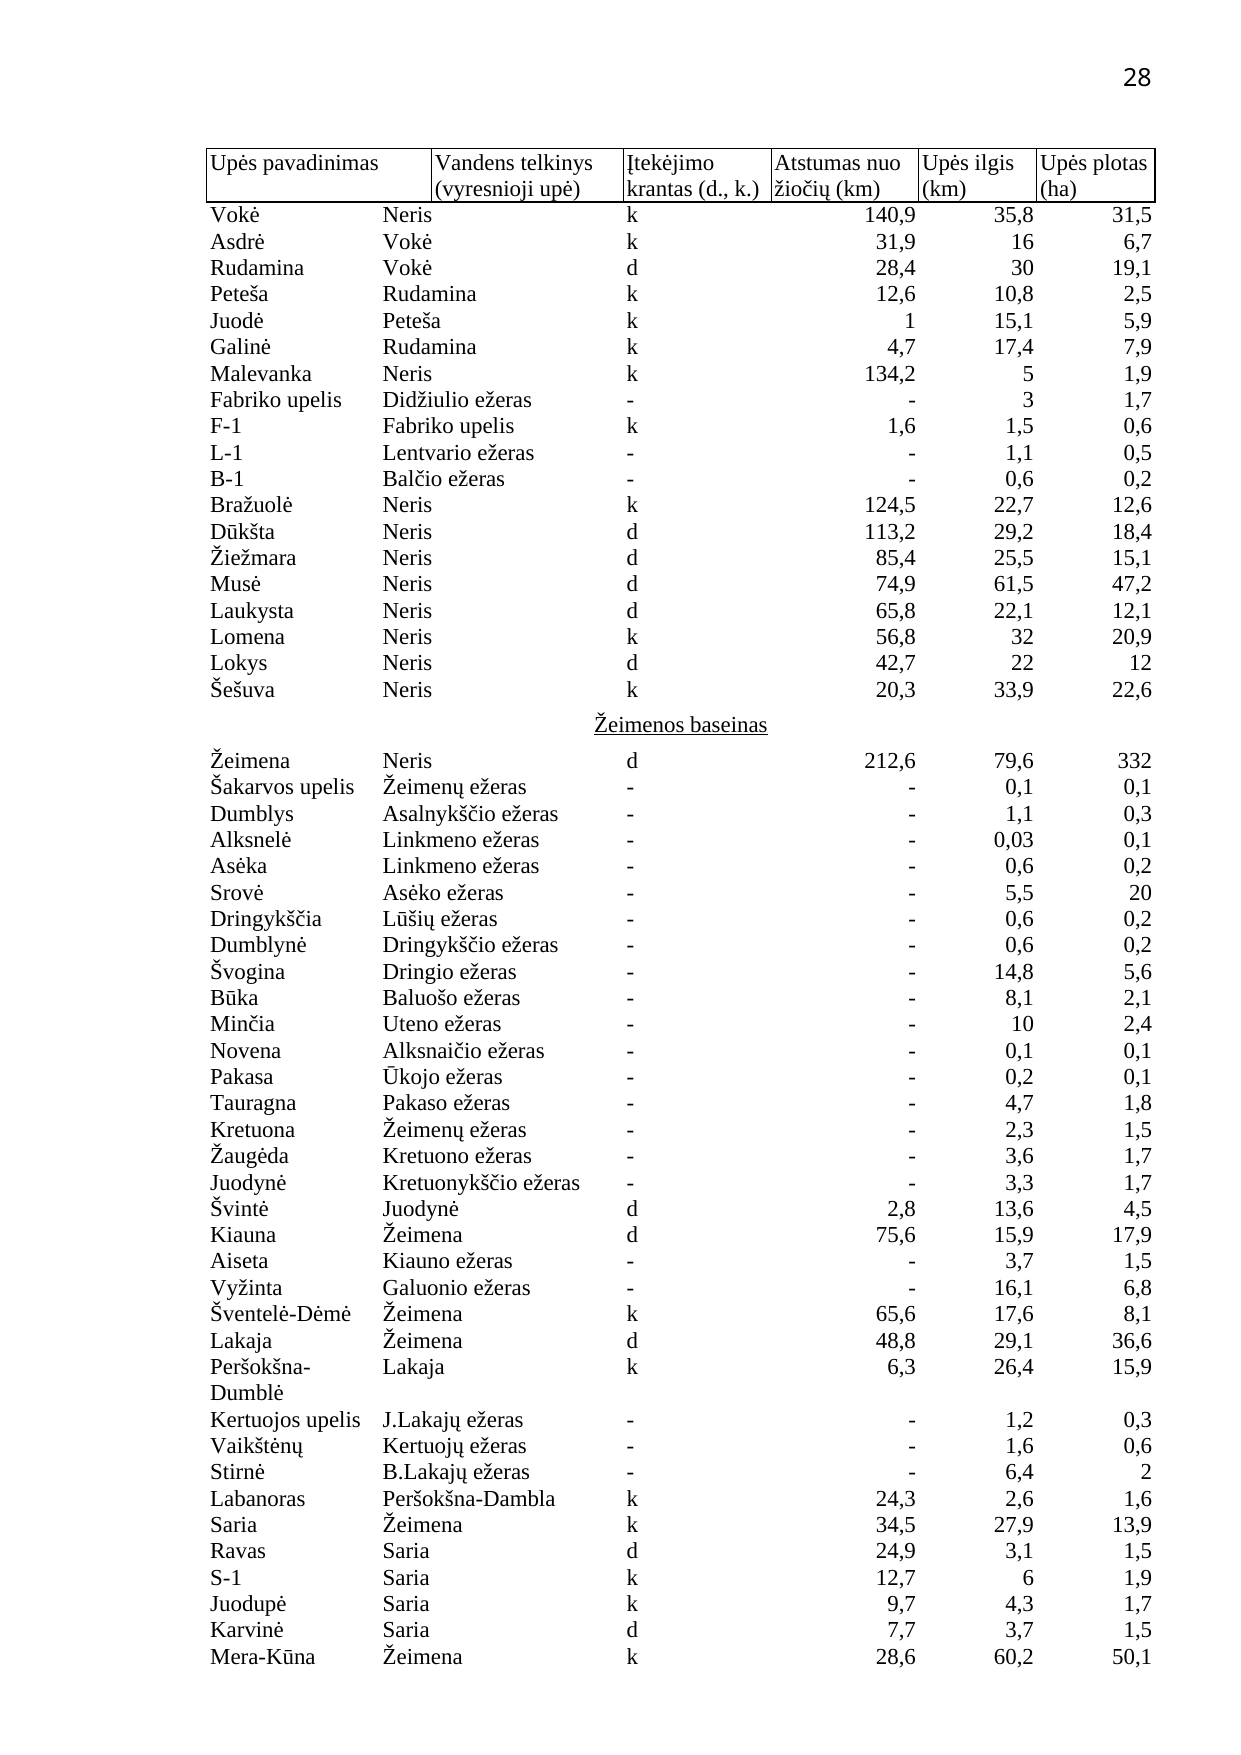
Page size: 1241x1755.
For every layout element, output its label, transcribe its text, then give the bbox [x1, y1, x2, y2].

table_cell L-1 [207, 439, 379, 465]
table_cell 42,7 [771, 650, 919, 676]
table_cell d [623, 1327, 771, 1353]
table_cell 1,7 [1037, 386, 1155, 412]
table_cell 15,1 [919, 307, 1037, 333]
table_cell k [623, 1511, 771, 1537]
table_cell Dumblys [207, 800, 379, 826]
table_cell 56,8 [771, 623, 919, 649]
table_cell - [623, 1037, 771, 1063]
table_cell 22,6 [1037, 676, 1155, 702]
table_cell k [623, 1643, 771, 1669]
table_cell Juodynė [379, 1195, 623, 1221]
table_cell Neris [379, 203, 623, 228]
table_cell Fabriko upelis [207, 386, 379, 412]
table_cell J.Lakajų ežeras [379, 1406, 623, 1432]
table_cell 2,5 [1037, 281, 1155, 307]
table_cell d [623, 1617, 771, 1643]
table_cell Lakaja [379, 1353, 623, 1406]
table_cell 2 [1037, 1459, 1155, 1485]
table_cell 0,6 [919, 931, 1037, 958]
table_cell Neris [379, 676, 623, 702]
table_cell Srovė [207, 879, 379, 905]
table_cell - [623, 773, 771, 799]
table_cell Tauragna [207, 1090, 379, 1116]
table_header Upės ilgis (km) [919, 149, 1036, 201]
table_cell 4,3 [919, 1590, 1037, 1617]
table_cell 0,2 [919, 1063, 1037, 1089]
table_cell Žeimena [379, 1511, 623, 1537]
table_cell Bražuolė [207, 491, 379, 518]
table_cell Neris [379, 360, 623, 386]
table_cell 2,4 [1037, 1010, 1155, 1037]
table_cell Neris [379, 747, 623, 773]
table_cell k [623, 1485, 771, 1511]
table_cell - [771, 931, 919, 958]
table_cell - [771, 905, 919, 931]
table_cell Žaugėda [207, 1142, 379, 1168]
table_cell - [771, 1063, 919, 1089]
table_cell 5,6 [1037, 958, 1155, 984]
table_cell 332 [1037, 747, 1155, 773]
table_cell - [771, 1459, 919, 1485]
table_cell Minčia [207, 1010, 379, 1037]
table_cell Rudamina [379, 333, 623, 359]
table_cell 0,2 [1037, 852, 1155, 879]
table_cell Peteša [379, 307, 623, 333]
table_cell Neris [379, 518, 623, 544]
table_cell Peteša [207, 281, 379, 307]
table_cell 47,2 [1037, 570, 1155, 597]
table_cell Vokė [379, 228, 623, 254]
table_cell 2,8 [771, 1195, 919, 1221]
table_cell Rudamina [207, 254, 379, 281]
table_cell Lokys [207, 650, 379, 676]
table_cell Galinė [207, 333, 379, 359]
table_cell 0,6 [919, 905, 1037, 931]
table_cell k [623, 1300, 771, 1327]
table_cell k [623, 1353, 771, 1406]
table_cell 140,9 [771, 203, 919, 228]
table_cell F-1 [207, 412, 379, 439]
table_cell 0,1 [1037, 773, 1155, 799]
table_cell 1,7 [1037, 1142, 1155, 1168]
table_cell 28,6 [771, 1643, 919, 1669]
table_cell 75,6 [771, 1221, 919, 1248]
table_cell Žeimena [207, 747, 379, 773]
table_cell 1,2 [919, 1406, 1037, 1432]
table_cell 1,8 [1037, 1090, 1155, 1116]
table_cell k [623, 360, 771, 386]
table_cell - [771, 1432, 919, 1458]
table_cell Dūkšta [207, 518, 379, 544]
table_cell Kiauna [207, 1221, 379, 1248]
table_cell 0,2 [1037, 465, 1155, 491]
table_cell Juodupė [207, 1590, 379, 1617]
table_cell Peršokšna-Dambla [379, 1485, 623, 1511]
table_cell k [623, 203, 771, 228]
table_cell Novena [207, 1037, 379, 1063]
table_cell 9,7 [771, 1590, 919, 1617]
table_cell - [623, 984, 771, 1010]
table_cell - [771, 826, 919, 852]
table_cell - [771, 879, 919, 905]
table_cell 0,1 [1037, 1063, 1155, 1089]
table_cell 48,8 [771, 1327, 919, 1353]
table_cell 22,1 [919, 597, 1037, 623]
table_cell Peršokšna-Dumblė [207, 1353, 379, 1406]
table_cell - [771, 465, 919, 491]
table_cell 6,7 [1037, 228, 1155, 254]
table_cell 0,2 [1037, 905, 1155, 931]
table_cell 30 [919, 254, 1037, 281]
table_cell 1,5 [919, 412, 1037, 439]
table_cell Švintė [207, 1195, 379, 1221]
table_cell d [623, 1195, 771, 1221]
table_cell 15,1 [1037, 544, 1155, 570]
table_cell 6,4 [919, 1459, 1037, 1485]
table_cell Dringykščio ežeras [379, 931, 623, 958]
table_cell 17,9 [1037, 1221, 1155, 1248]
table_cell Žeimena [379, 1643, 623, 1669]
table_cell k [623, 491, 771, 518]
table_cell Kretuono ežeras [379, 1142, 623, 1168]
table_cell Neris [379, 650, 623, 676]
table_cell d [623, 544, 771, 570]
table_cell Saria [207, 1511, 379, 1537]
table_cell 27,9 [919, 1511, 1037, 1537]
table_cell 13,6 [919, 1195, 1037, 1221]
table_cell Neris [379, 623, 623, 649]
table_header Įtekėjimo krantas (d., k.) [624, 149, 771, 201]
table_cell 1 [771, 307, 919, 333]
table_cell 15,9 [919, 1221, 1037, 1248]
table_cell 17,6 [919, 1300, 1037, 1327]
table_cell Ūkojo ežeras [379, 1063, 623, 1089]
table_cell d [623, 650, 771, 676]
table_cell Juodė [207, 307, 379, 333]
table_cell 50,1 [1037, 1643, 1155, 1669]
table_cell 24,3 [771, 1485, 919, 1511]
table_cell - [623, 1459, 771, 1485]
table_cell 0,5 [1037, 439, 1155, 465]
table_cell 0,6 [919, 852, 1037, 879]
table_cell - [623, 439, 771, 465]
table_cell 31,5 [1037, 203, 1155, 228]
table_cell 0,1 [919, 773, 1037, 799]
table_cell 14,8 [919, 958, 1037, 984]
table_cell 4,7 [771, 333, 919, 359]
table_cell Asdrė [207, 228, 379, 254]
table_cell 134,2 [771, 360, 919, 386]
table_cell - [623, 1432, 771, 1458]
table_cell - [623, 1116, 771, 1142]
table_cell Saria [379, 1590, 623, 1617]
table_cell 4,5 [1037, 1195, 1155, 1221]
table_cell - [771, 1406, 919, 1432]
table_cell Lūšių ežeras [379, 905, 623, 931]
table_cell 1,6 [1037, 1485, 1155, 1511]
table_cell Žeimena [379, 1221, 623, 1248]
table_cell 1,5 [1037, 1538, 1155, 1564]
table_cell 113,2 [771, 518, 919, 544]
table_cell 1,9 [1037, 1564, 1155, 1590]
table_cell k [623, 623, 771, 649]
table_cell Žeimenos baseinas [207, 702, 1155, 747]
table_cell - [771, 1116, 919, 1142]
table_cell Šakarvos upelis [207, 773, 379, 799]
table_cell - [771, 852, 919, 879]
table_cell - [771, 1274, 919, 1300]
table_cell - [623, 879, 771, 905]
table_cell k [623, 333, 771, 359]
table_cell 0,1 [1037, 826, 1155, 852]
table_cell 65,6 [771, 1300, 919, 1327]
table_cell 1,5 [1037, 1248, 1155, 1274]
table_cell Dringio ežeras [379, 958, 623, 984]
table_cell - [771, 1248, 919, 1274]
table_cell 0,03 [919, 826, 1037, 852]
table_cell - [623, 931, 771, 958]
table_cell 3 [919, 386, 1037, 412]
table_cell 60,2 [919, 1643, 1037, 1669]
table_cell 17,4 [919, 333, 1037, 359]
table_cell Žeimenų ežeras [379, 773, 623, 799]
table_cell k [623, 1590, 771, 1617]
table_cell 1,1 [919, 800, 1037, 826]
table_cell Lomena [207, 623, 379, 649]
table_cell Galuonio ežeras [379, 1274, 623, 1300]
table_cell Labanoras [207, 1485, 379, 1511]
table_cell k [623, 676, 771, 702]
table_cell Saria [379, 1617, 623, 1643]
table_cell 3,7 [919, 1617, 1037, 1643]
table_cell - [623, 1248, 771, 1274]
table_cell 22,7 [919, 491, 1037, 518]
table_cell 8,1 [919, 984, 1037, 1010]
table_cell 5 [919, 360, 1037, 386]
table_cell S-1 [207, 1564, 379, 1590]
table_cell 65,8 [771, 597, 919, 623]
table_cell 79,6 [919, 747, 1037, 773]
table_cell Vyžinta [207, 1274, 379, 1300]
table_cell - [623, 826, 771, 852]
table_cell Alksnaičio ežeras [379, 1037, 623, 1063]
table_cell 3,6 [919, 1142, 1037, 1168]
table_cell 0,3 [1037, 1406, 1155, 1432]
table_cell d [623, 597, 771, 623]
table_cell - [771, 800, 919, 826]
table_cell - [771, 386, 919, 412]
table_cell Kertuojų ežeras [379, 1432, 623, 1458]
table_cell 28,4 [771, 254, 919, 281]
table_cell Malevanka [207, 360, 379, 386]
table_cell 29,1 [919, 1327, 1037, 1353]
table_cell 12,6 [771, 281, 919, 307]
table_cell - [771, 1037, 919, 1063]
table_cell 29,2 [919, 518, 1037, 544]
table_cell k [623, 1564, 771, 1590]
table_cell - [623, 386, 771, 412]
table_cell 3,7 [919, 1248, 1037, 1274]
table_cell - [771, 958, 919, 984]
table_cell 19,1 [1037, 254, 1155, 281]
table_cell 18,4 [1037, 518, 1155, 544]
table_cell 124,5 [771, 491, 919, 518]
table_cell 0,6 [919, 465, 1037, 491]
table_cell Karvinė [207, 1617, 379, 1643]
table_cell 1,7 [1037, 1169, 1155, 1195]
table_cell 10,8 [919, 281, 1037, 307]
table_cell k [623, 281, 771, 307]
table_cell Stirnė [207, 1459, 379, 1485]
table_cell d [623, 570, 771, 597]
table_cell Musė [207, 570, 379, 597]
table_cell 61,5 [919, 570, 1037, 597]
table_cell Ravas [207, 1538, 379, 1564]
table_cell 12,1 [1037, 597, 1155, 623]
table_cell 15,9 [1037, 1353, 1155, 1406]
table_cell Asėka [207, 852, 379, 879]
table_cell 6,3 [771, 1353, 919, 1406]
table_cell Asalnykščio ežeras [379, 800, 623, 826]
table_cell 20 [1037, 879, 1155, 905]
table_cell Vokė [207, 203, 379, 228]
table_cell d [623, 1221, 771, 1248]
table_cell Žeimenų ežeras [379, 1116, 623, 1142]
table_header Upės pavadinimas [207, 149, 431, 201]
table_cell - [623, 465, 771, 491]
table_cell - [771, 439, 919, 465]
table_header Upės plotas (ha) [1037, 149, 1154, 201]
table_cell B-1 [207, 465, 379, 491]
table_cell 1,9 [1037, 360, 1155, 386]
table_cell 33,9 [919, 676, 1037, 702]
table_cell Žeimena [379, 1300, 623, 1327]
table_cell Švogina [207, 958, 379, 984]
table_cell 7,9 [1037, 333, 1155, 359]
table_cell 8,1 [1037, 1300, 1155, 1327]
table_cell - [623, 1063, 771, 1089]
table_cell k [623, 412, 771, 439]
table_cell Kiauno ežeras [379, 1248, 623, 1274]
table_cell Pakasa [207, 1063, 379, 1089]
table_cell Būka [207, 984, 379, 1010]
table_cell Šventelė-Dėmė [207, 1300, 379, 1327]
table_cell - [623, 958, 771, 984]
table_cell Vokė [379, 254, 623, 281]
table_cell Kertuojos upelis [207, 1406, 379, 1432]
table_cell Balčio ežeras [379, 465, 623, 491]
table_cell 0,2 [1037, 931, 1155, 958]
table_cell 20,9 [1037, 623, 1155, 649]
table_cell 1,5 [1037, 1116, 1155, 1142]
table_cell 4,7 [919, 1090, 1037, 1116]
table_cell Dumblynė [207, 931, 379, 958]
table_cell d [623, 1538, 771, 1564]
table_cell 85,4 [771, 544, 919, 570]
table_cell Dringykščia [207, 905, 379, 931]
table_cell 12 [1037, 650, 1155, 676]
table_cell Kretuonykščio ežeras [379, 1169, 623, 1195]
table_cell Baluošo ežeras [379, 984, 623, 1010]
table_cell 7,7 [771, 1617, 919, 1643]
table_cell Didžiulio ežeras [379, 386, 623, 412]
table_cell Linkmeno ežeras [379, 852, 623, 879]
table_cell 25,5 [919, 544, 1037, 570]
table_cell Lakaja [207, 1327, 379, 1353]
table_cell 0,3 [1037, 800, 1155, 826]
table_cell 0,6 [1037, 412, 1155, 439]
table_cell - [623, 1406, 771, 1432]
table_cell d [623, 747, 771, 773]
table_cell 31,9 [771, 228, 919, 254]
table_cell 1,1 [919, 439, 1037, 465]
table_cell Laukysta [207, 597, 379, 623]
table_cell d [623, 518, 771, 544]
table_cell 16,1 [919, 1274, 1037, 1300]
table_cell Neris [379, 570, 623, 597]
table_cell Vaikštėnų [207, 1432, 379, 1458]
table_cell 16 [919, 228, 1037, 254]
table_cell Fabriko upelis [379, 412, 623, 439]
table_header Vandens telkinys (vyresnioji upė) [432, 149, 623, 201]
table_cell Juodynė [207, 1169, 379, 1195]
table_cell - [771, 984, 919, 1010]
table_cell 10 [919, 1010, 1037, 1037]
table_cell - [771, 1090, 919, 1116]
table_cell - [623, 1142, 771, 1168]
table_cell Šešuva [207, 676, 379, 702]
table_cell Alksnelė [207, 826, 379, 852]
table_cell 12,7 [771, 1564, 919, 1590]
table_cell 13,9 [1037, 1511, 1155, 1537]
table_cell Aiseta [207, 1248, 379, 1274]
table_cell 35,8 [919, 203, 1037, 228]
table_cell 3,3 [919, 1169, 1037, 1195]
table_cell - [623, 1010, 771, 1037]
table_cell 20,3 [771, 676, 919, 702]
table_cell 5,5 [919, 879, 1037, 905]
table_cell 2,3 [919, 1116, 1037, 1142]
table_cell 34,5 [771, 1511, 919, 1537]
table_cell - [623, 905, 771, 931]
table_cell Neris [379, 544, 623, 570]
table_cell 5,9 [1037, 307, 1155, 333]
table_cell Žiežmara [207, 544, 379, 570]
table_cell - [623, 852, 771, 879]
table_cell - [771, 1010, 919, 1037]
table_cell 2,6 [919, 1485, 1037, 1511]
table_cell Neris [379, 491, 623, 518]
table_cell - [623, 800, 771, 826]
table_cell k [623, 228, 771, 254]
table_cell 1,7 [1037, 1590, 1155, 1617]
table_cell Neris [379, 597, 623, 623]
table_cell - [623, 1274, 771, 1300]
table_cell 74,9 [771, 570, 919, 597]
table_cell Rudamina [379, 281, 623, 307]
table_cell Kretuona [207, 1116, 379, 1142]
table_cell - [771, 1142, 919, 1168]
table_cell 0,6 [1037, 1432, 1155, 1458]
table_cell 3,1 [919, 1538, 1037, 1564]
table_cell 1,6 [919, 1432, 1037, 1458]
table_cell - [771, 1169, 919, 1195]
table_cell - [623, 1090, 771, 1116]
table_cell - [771, 773, 919, 799]
table_header Atstumas nuo žiočių (km) [772, 149, 918, 201]
table_cell Saria [379, 1564, 623, 1590]
table_cell 1,6 [771, 412, 919, 439]
table_cell Uteno ežeras [379, 1010, 623, 1037]
table_cell 22 [919, 650, 1037, 676]
table_cell 212,6 [771, 747, 919, 773]
table_cell Žeimena [379, 1327, 623, 1353]
table_cell 24,9 [771, 1538, 919, 1564]
table_cell d [623, 254, 771, 281]
table_cell Asėko ežeras [379, 879, 623, 905]
table_cell Pakaso ežeras [379, 1090, 623, 1116]
table_cell Mera-Kūna [207, 1643, 379, 1669]
table_cell 0,1 [1037, 1037, 1155, 1063]
table_cell 12,6 [1037, 491, 1155, 518]
table_cell k [623, 307, 771, 333]
table_cell 26,4 [919, 1353, 1037, 1406]
table_cell 2,1 [1037, 984, 1155, 1010]
table_cell 6,8 [1037, 1274, 1155, 1300]
table_cell B.Lakajų ežeras [379, 1459, 623, 1485]
table_cell 0,1 [919, 1037, 1037, 1063]
table_cell 32 [919, 623, 1037, 649]
table_cell 1,5 [1037, 1617, 1155, 1643]
table_cell 6 [919, 1564, 1037, 1590]
table_cell Saria [379, 1538, 623, 1564]
table_cell 36,6 [1037, 1327, 1155, 1353]
table_cell Linkmeno ežeras [379, 826, 623, 852]
table_cell Lentvario ežeras [379, 439, 623, 465]
table_cell - [623, 1169, 771, 1195]
